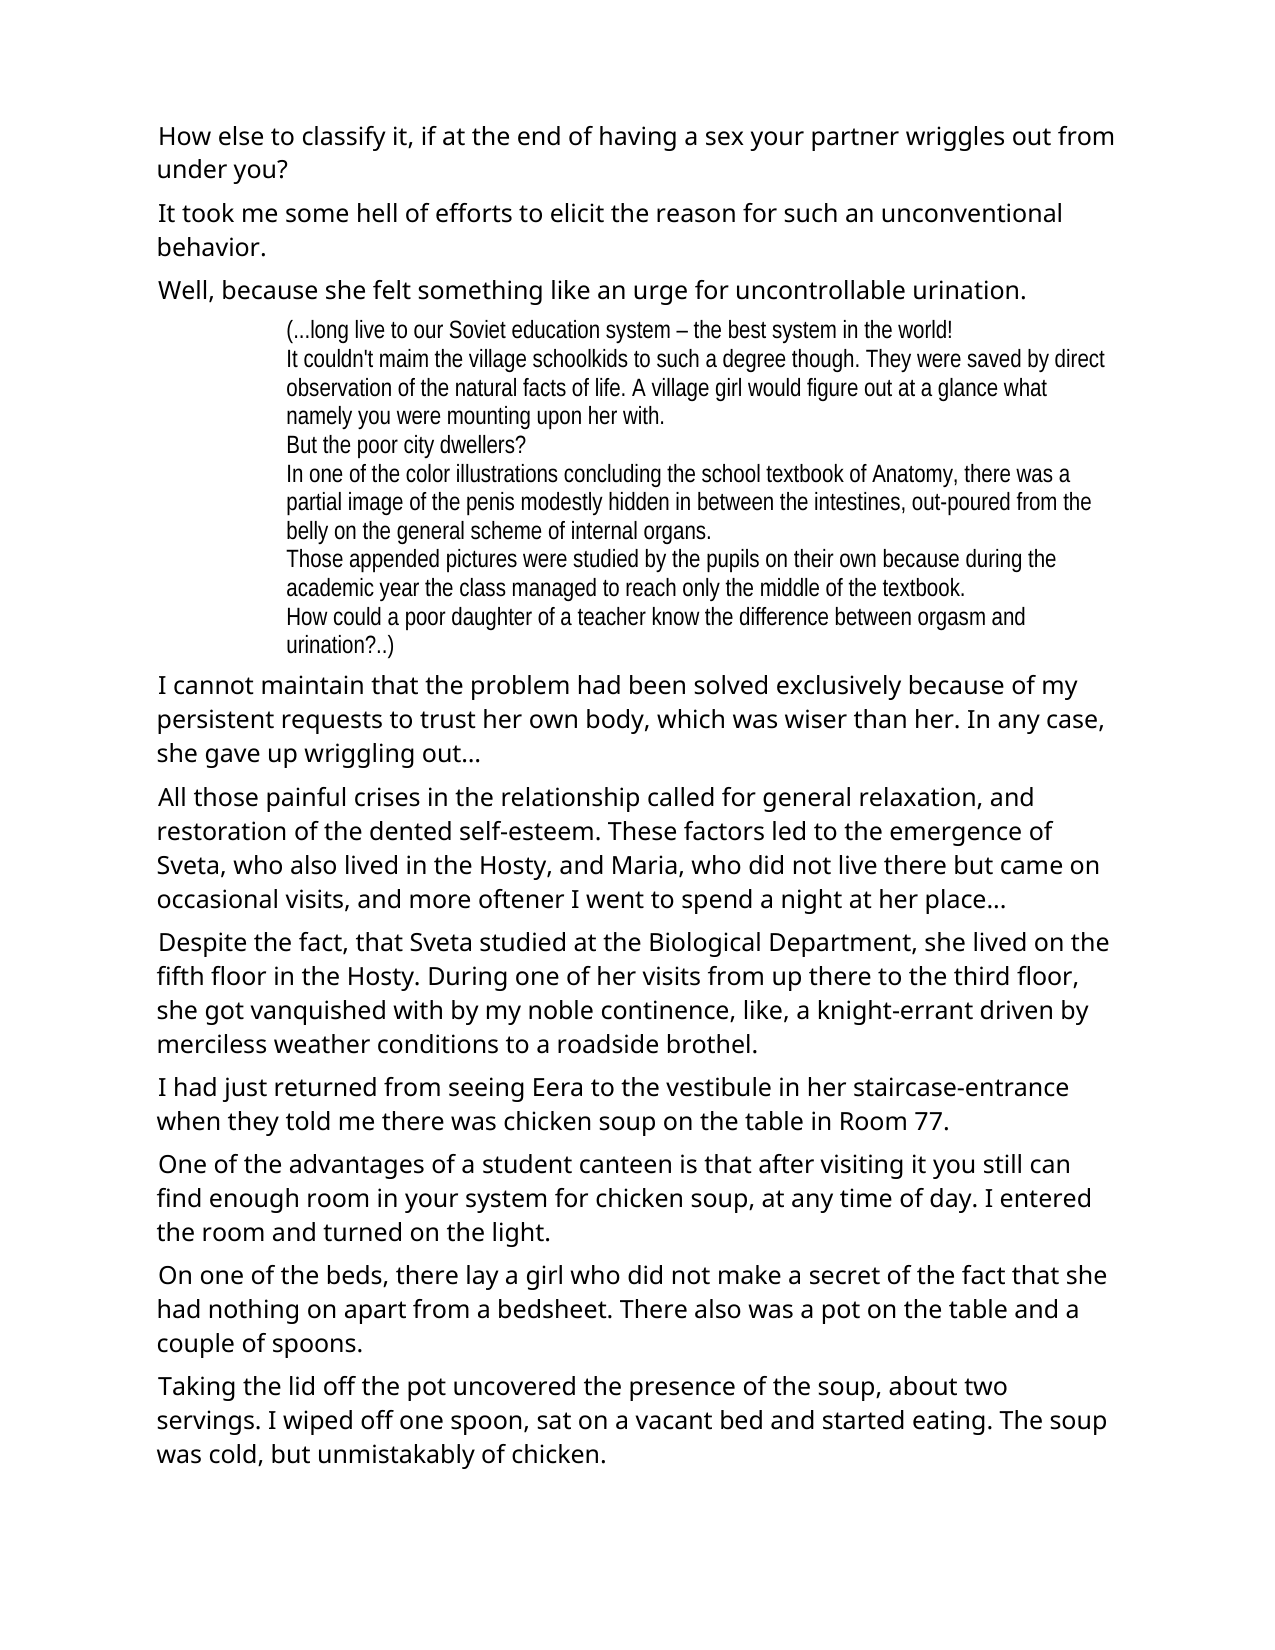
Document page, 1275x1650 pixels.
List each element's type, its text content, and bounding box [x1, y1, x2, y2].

list But the poor city dwellers? [286, 430, 1118, 458]
list (...long live to our Soviet education system – the best system in the world! [286, 315, 1118, 344]
text Taking the lid off the pot uncovered the presence of the soup, about two servings. I wiped off one spoon, sat on a vacant bed and started eating. The soup was cold, but unmistakably of chicken. [156, 1369, 1118, 1471]
list It couldn't maim the village schoolkids to such a degree though. They were saved by direct observation of the natural facts of life. A village girl would figure out at a glance what namely you were mounting upon her with. [286, 344, 1118, 430]
list In one of the color illustrations concluding the school textbook of Anatomy, there was a partial image of the penis modestly hidden in between the intestines, out-poured from the belly on the general scheme of internal organs. [286, 458, 1118, 544]
text Well, because she felt something like an urge for uncontrollable urination. [156, 272, 1118, 306]
text I had just returned from seeing Eera to the vestibule in her staircase-entrance when they told me there was chicken soup on the table in Room 77. [156, 1069, 1118, 1138]
text On one of the beds, there lay a girl who did not make a secret of the fact that she had nothing on apart from a bedsheet. There also was a pot on the table and a couple of spoons. [156, 1258, 1118, 1360]
text All those painful crises in the relationship called for general relaxation, and restoration of the dented self-esteem. These factors led to the emergence of Sveta, who also lived in the Hosty, and Maria, who did not live there but came on occasional visits, and more oftener I went to spend a night at her place... [156, 779, 1118, 915]
text Despite the fact, that Sveta studied at the Biological Department, she lived on the fifth floor in the Hosty. During one of her visits from up there to the third floor, she got vanquished with by my noble continence, like, a knight-errant driven by merciless weather conditions to a roadside brothel. [156, 924, 1118, 1061]
list How could a poor daughter of a teacher know the difference between orgasm and urination?..) [286, 602, 1118, 659]
list Those appended pictures were studied by the pupils on their own because during the academic year the class managed to reach only the middle of the textbook. [286, 544, 1118, 602]
text It took me some hell of efforts to elicit the reason for such an unconventional behavior. [156, 195, 1118, 263]
text One of the advantages of a student canteen is that after visiting it you still can find enough room in your system for chicken soup, at any time of day. I entered the room and turned on the light. [156, 1147, 1118, 1249]
text I cannot maintain that the problem had been solved exclusively because of my persistent requests to trust her own body, which was wiser than her. In any case, she gave up wriggling out… [156, 668, 1118, 770]
text How else to classify it, if at the end of having a sex your partner wriggles out from under you? [156, 118, 1118, 186]
